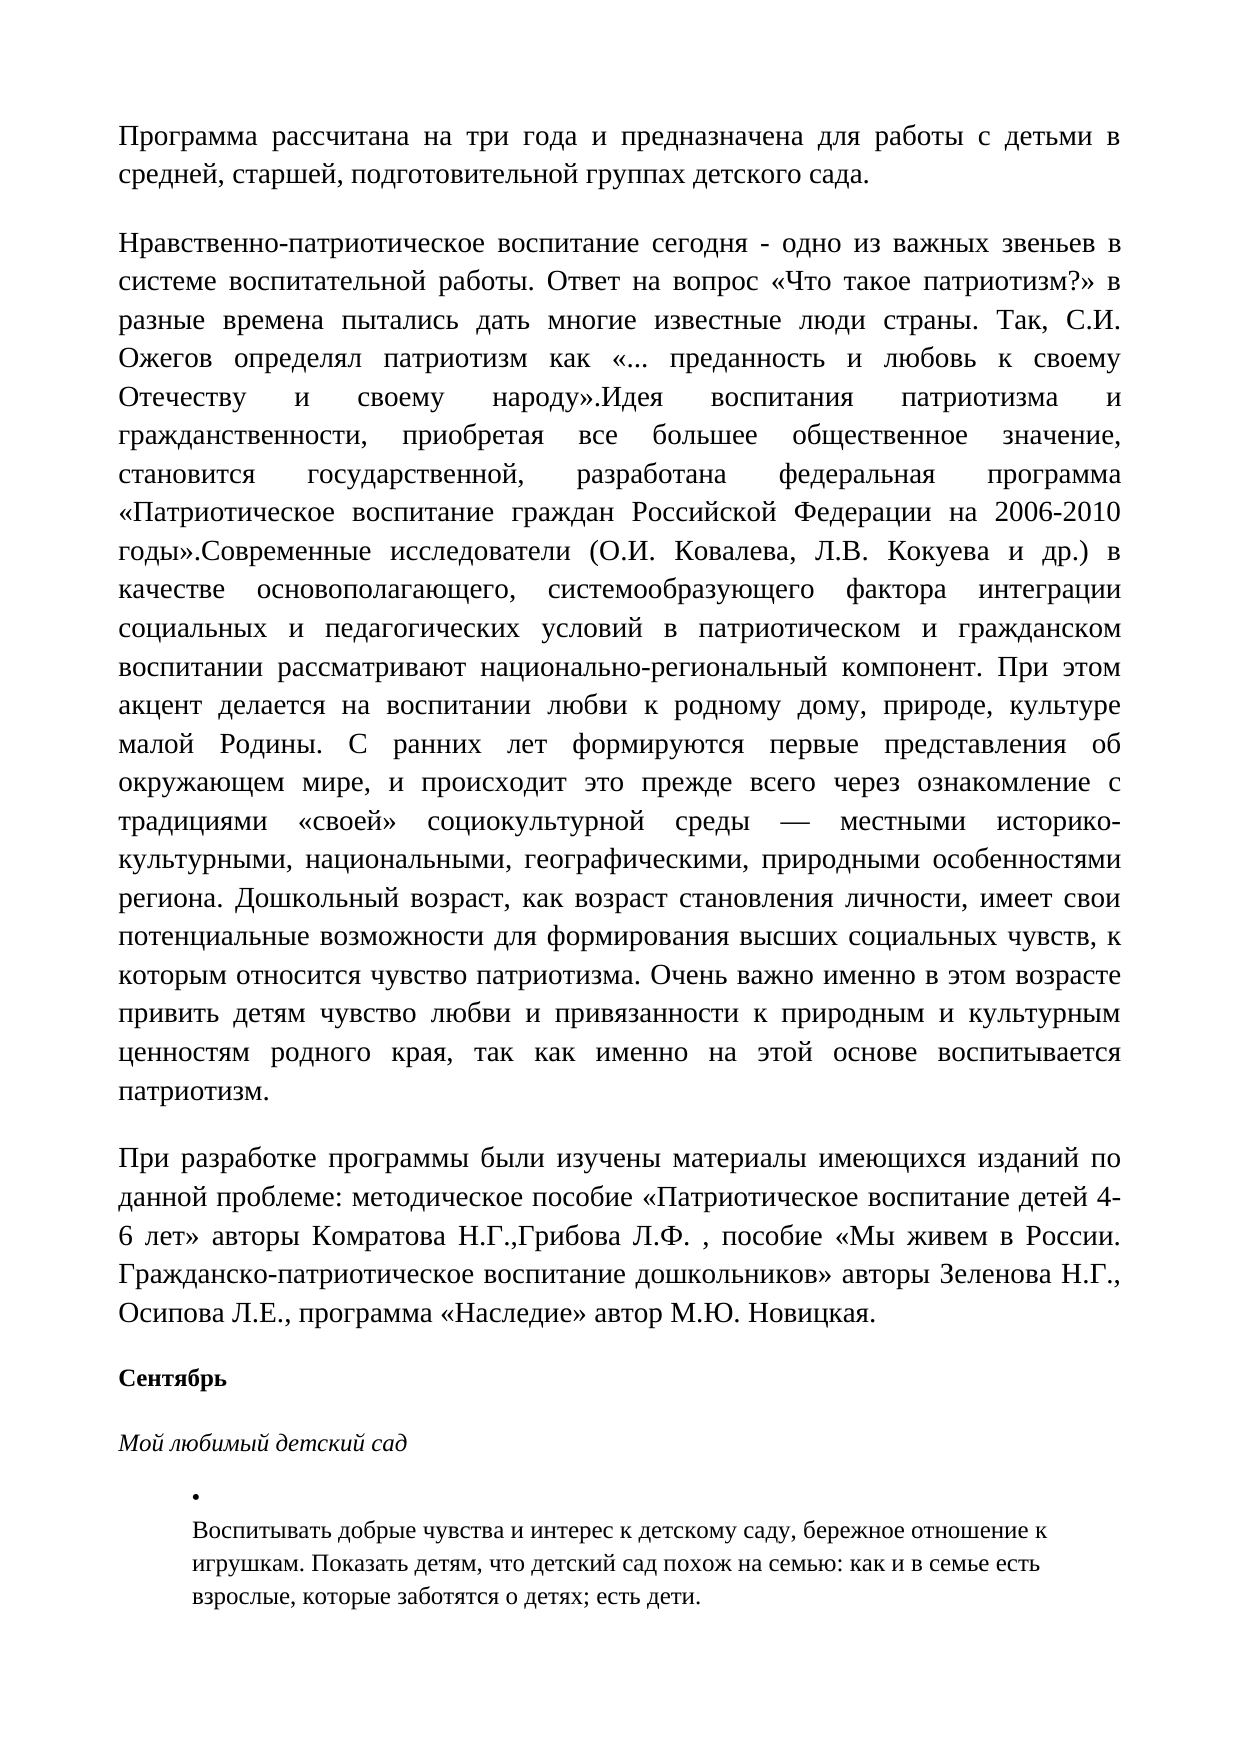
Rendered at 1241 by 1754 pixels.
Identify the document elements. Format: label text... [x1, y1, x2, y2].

text При разработке программы были изучены материалы имеющихся изданий по данной проблеме: методическое пособие «Патриотическое воспитание детей 4-6 лет» авторы Комратова Н.Г.,Грибова Л.Ф. , пособие «Мы живем в России. Гражданско-патриотическое воспитание дошкольников» авторы Зеленова Н.Г., Осипова Л.Е., программа «Наследие» автор М.Ю. Новицкая. [118, 1141, 1122, 1328]
text Программа рассчитана на три года и предназначена для работы с детьми в средней, старшей, подготовительной группах детского сада. [118, 118, 1122, 190]
text Сентябрь Мой любимый детский сад [118, 1363, 1122, 1457]
text Нравственно-патриотическое воспитание сегодня - одно из важных звеньев в системе воспитательной работы. Ответ на вопрос «Что такое патриотизм?» в разные времена пытались дать многие известные люди страны. Так, С.И. Ожегов определял патриотизм как «... преданность и любовь к своему Отечеству и своему народу».Идея воспитания патриотизма и гражданственности, приобретая все большее общественное значение, становится государственной, разработана федеральная программа «Патриотическое воспитание граждан Российской Федерации на 2006-2010 годы».Современные исследователи (О.И. Ковалева, Л.В. Кокуева и др.) в качестве основополагающего, системообразующего фактора интеграции социальных и педагогических условий в патриотическом и гражданском воспитании рассматривают национально-региональный компонент. При этом акцент делается на воспитании любви к родному дому, природе, культуре малой Родины. С ранних лет формируются первые представления об окружающем мире, и происходит это прежде всего через ознакомление с традициями «своей» социокультурной среды — местными историко-культурными, национальными, географическими, природными особенностями региона. Дошкольный возраст, как возраст становления личности, имеет свои потенциальные возможности для формирования высших социальных чувств, к которым относится чувство патриотизма. Очень важно именно в этом возрасте привить детям чувство любви и привязанности к природным и культурным ценностям родного края, так как именно на этой основе воспитывается патриотизм. [118, 225, 1122, 1106]
list Воспитывать добрые чувства и интерес к детскому саду, бережное отношение к игрушкам. Показать детям, что детский сад похож на семью: как и в семье есть взрослые, которые заботятся о детях; есть дети. [154, 1482, 1122, 1610]
